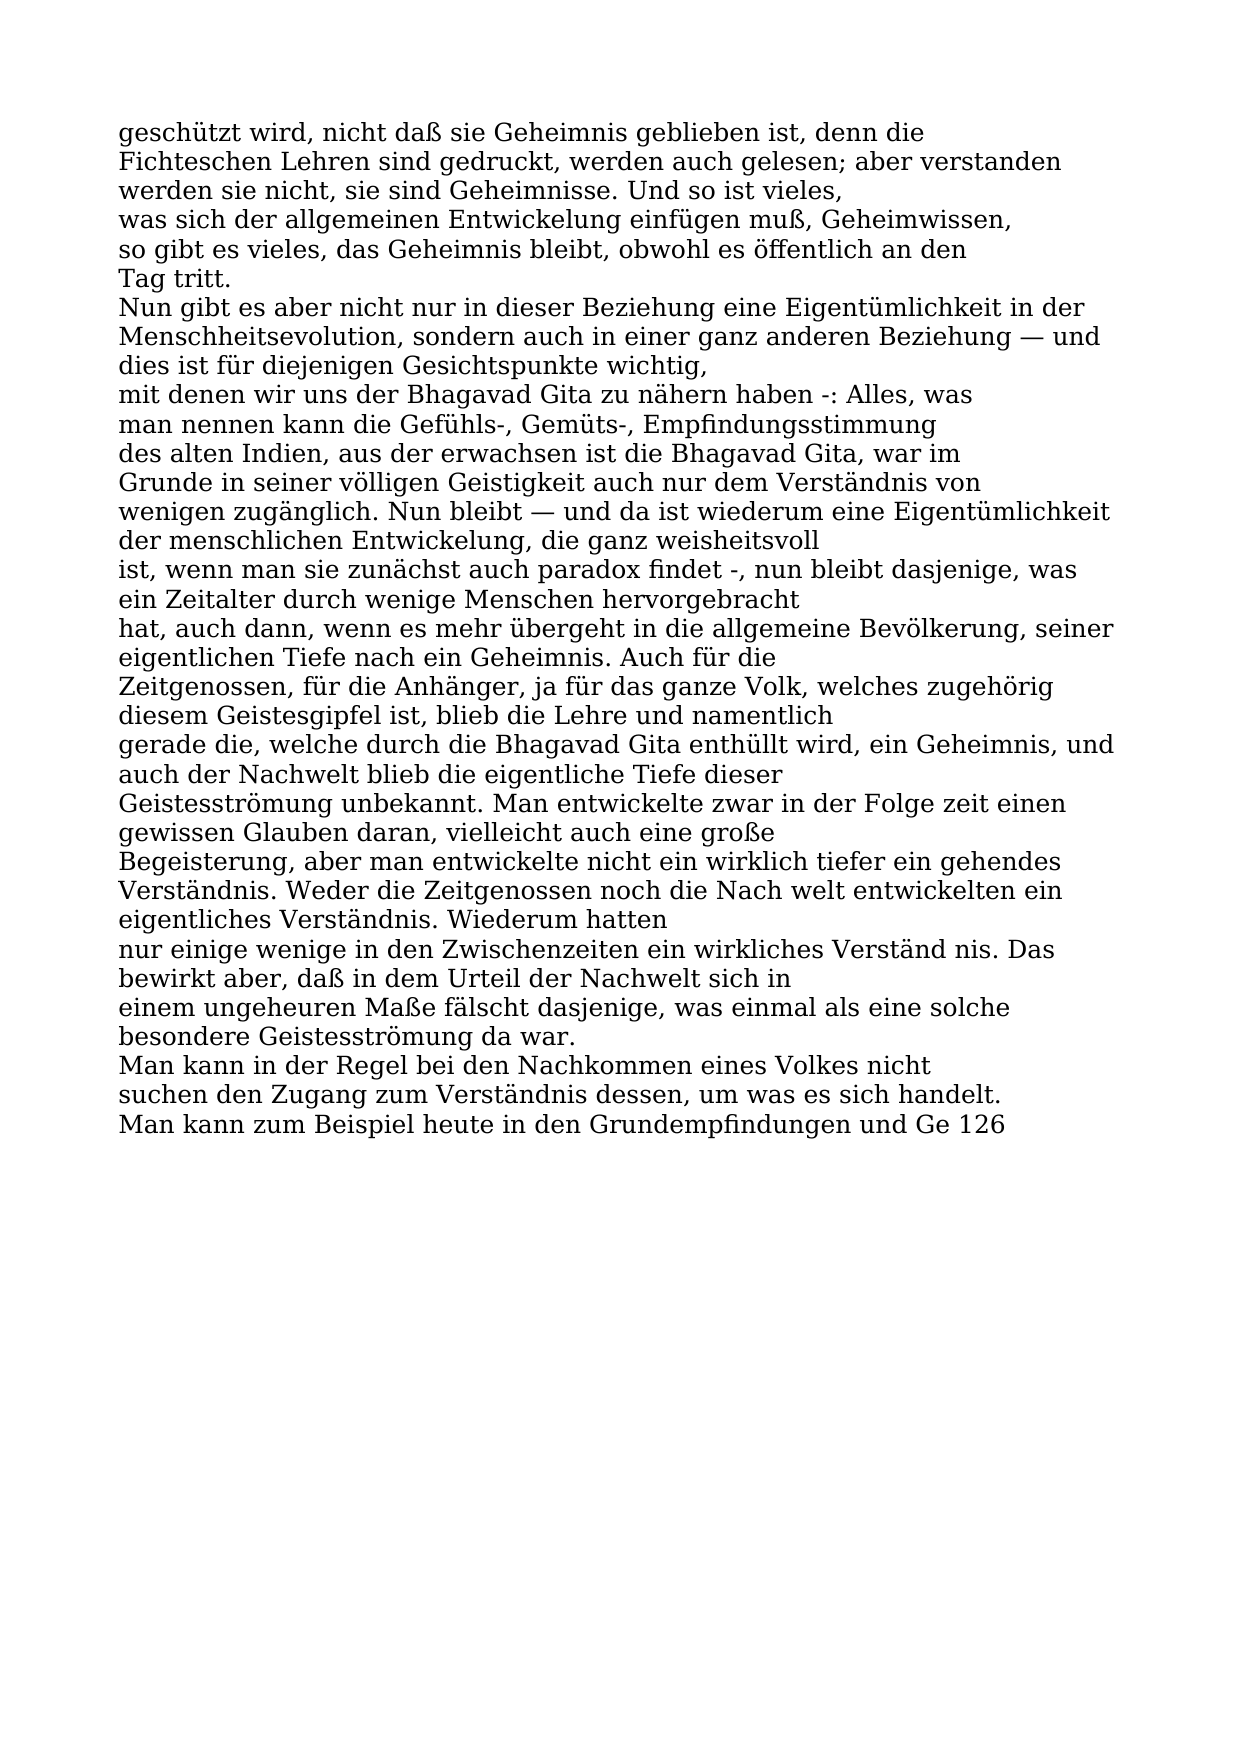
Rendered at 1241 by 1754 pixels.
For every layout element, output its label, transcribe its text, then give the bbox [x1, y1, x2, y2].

text Fichteschen Lehren sind gedruckt, werden auch gelesen; aber verstanden werden sie nicht, sie sind Geheimnisse. Und so ist vieles, [118, 147, 1122, 206]
text so gibt es vieles, das Geheimnis bleibt, obwohl es öffentlich an den [118, 235, 1122, 264]
text Nun gibt es aber nicht nur in dieser Beziehung eine Eigentümlichkeit in der Menschheitsevolution, sondern auch in einer ganz anderen Beziehung — und dies ist für diejenigen Gesichtspunkte wichtig, [118, 293, 1122, 381]
text ist, wenn man sie zunächst auch paradox findet -, nun bleibt dasjenige, was ein Zeitalter durch wenige Menschen hervorgebracht [118, 556, 1122, 614]
text Tag tritt. [118, 264, 1122, 293]
text Man kann in der Regel bei den Nachkommen eines Volkes nicht [118, 1051, 1122, 1081]
text nur einige wenige in den Zwischenzeiten ein wirkliches Verständ nis. Das bewirkt aber, daß in dem Urteil der Nachwelt sich in [118, 935, 1122, 993]
text Grunde in seiner völligen Geistigkeit auch nur dem Verständnis von [118, 468, 1122, 497]
text man nennen kann die Gefühls-, Gemüts-, Empfindungsstimmung [118, 410, 1122, 439]
text mit denen wir uns der Bhagavad Gita zu nähern haben -: Alles, was [118, 381, 1122, 410]
text geschützt wird, nicht daß sie Geheimnis geblieben ist, denn die [118, 118, 1122, 147]
text einem ungeheuren Maße fälscht dasjenige, was einmal als eine solche [118, 993, 1122, 1022]
text wenigen zugänglich. Nun bleibt — und da ist wiederum eine Eigentümlichkeit der menschlichen Entwickelung, die ganz weisheitsvoll [118, 497, 1122, 556]
text Begeisterung, aber man entwickelte nicht ein wirklich tiefer ein gehendes Verständnis. Weder die Zeitgenossen noch die Nach welt entwickelten ein eigentliches Verständnis. Wiederum hatten [118, 847, 1122, 935]
text besondere Geistesströmung da war. [118, 1022, 1122, 1051]
text gerade die, welche durch die Bhagavad Gita enthüllt wird, ein Geheimnis, und auch der Nachwelt blieb die eigentliche Tiefe dieser [118, 731, 1122, 789]
text was sich der allgemeinen Entwickelung einfügen muß, Geheimwissen, [118, 206, 1122, 235]
text suchen den Zugang zum Verständnis dessen, um was es sich handelt. [118, 1081, 1122, 1110]
text Geistesströmung unbekannt. Man entwickelte zwar in der Folge zeit einen gewissen Glauben daran, vielleicht auch eine große [118, 789, 1122, 847]
text des alten Indien, aus der erwachsen ist die Bhagavad Gita, war im [118, 439, 1122, 468]
text Zeitgenossen, für die Anhänger, ja für das ganze Volk, welches zugehörig diesem Geistesgipfel ist, blieb die Lehre und namentlich [118, 672, 1122, 731]
text Man kann zum Beispiel heute in den Grundempfindungen und Ge 126 [118, 1110, 1122, 1139]
text hat, auch dann, wenn es mehr übergeht in die allgemeine Bevölkerung, seiner eigentlichen Tiefe nach ein Geheimnis. Auch für die [118, 614, 1122, 672]
